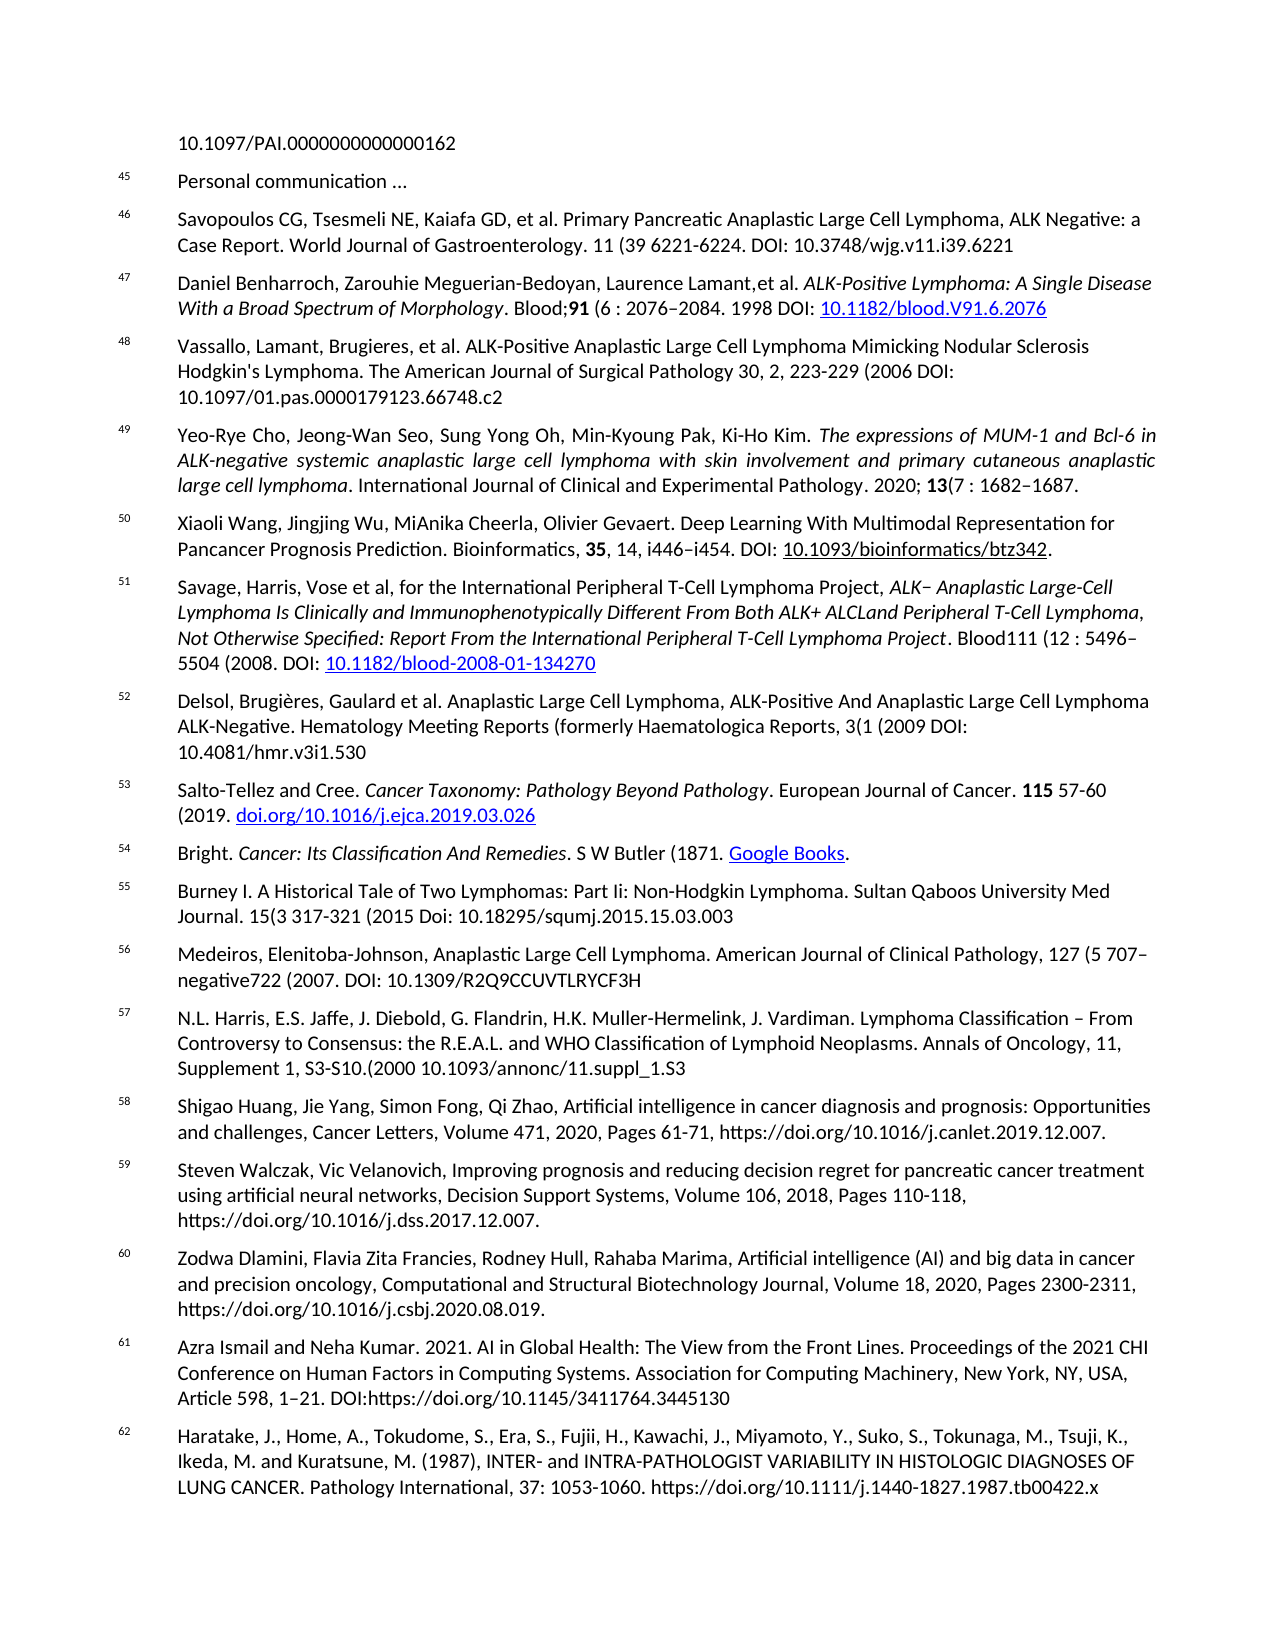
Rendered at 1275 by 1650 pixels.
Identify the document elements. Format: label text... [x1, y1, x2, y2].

list Haratake, J., Home, A., Tokudome, S., Era, S., Fujii, H., Kawachi, J., Miyamoto, Y., Suko, S., Tokunaga, M., Tsuji, K., Ikeda, M. and Kuratsune, M. (1987), INTER- and INTRA-PATHOLOGIST VARIABILITY IN HISTOLOGIC DIAGNOSES OF LUNG CANCER. Pathology International, 37: 1053-1060. https://doi.org/10.1111/j.1440-1827.1987.tb00422.x [118, 1423, 1157, 1499]
text Personal communication ... [118, 168, 1157, 194]
text Savopoulos CG, Tsesmeli NE, Kaiafa GD, et al. Primary Pancreatic Anaplastic Large Cell Lymphoma, ALK Negative: a Case Report. World Journal of Gastroenterology. 11 (39 6221-6224. DOI: 10.3748/wjg.v11.i39.6221 [118, 206, 1157, 257]
text Salto-Tellez and Cree. Cancer Taxonomy: Pathology Beyond Pathology. European Journal of Cancer. 115 57-60 (2019. doi.org/10.1016/j.ejca.2019.03.026 [118, 777, 1157, 828]
text Xiaoli Wang, Jingjing Wu, MiAnika Cheerla, Olivier Gevaert. Deep Learning With Multimodal Representation for Pancancer Prognosis Prediction. Bioinformatics, 35, 14, i446–i454. DOI: 10.1093/bioinformatics/btz342. [118, 511, 1157, 561]
text Vassallo, Lamant, Brugieres, et al. ALK-Positive Anaplastic Large Cell Lymphoma Mimicking Nodular Sclerosis Hodgkin's Lymphoma. The American Journal of Surgical Pathology 30, 2, 223-229 (2006 DOI: 10.1097/01.pas.0000179123.66748.c2 [118, 333, 1157, 409]
list Azra Ismail and Neha Kumar. 2021. AI in Global Health: The View from the Front Lines. Proceedings of the 2021 CHI Conference on Human Factors in Computing Systems. Association for Computing Machinery, New York, NY, USA, Article 598, 1–21. DOI:https://doi.org/10.1145/3411764.3445130 [118, 1334, 1157, 1411]
text N.L. Harris, E.S. Jaffe, J. Diebold, G. Flandrin, H.K. Muller-Hermelink, J. Vardiman. Lymphoma Classification – From Controversy to Consensus: the R.E.A.L. and WHO Classification of Lymphoid Neoplasms. Annals of Oncology, 11, Supplement 1, S3-S10.(2000 10.1093/annonc/11.suppl_1.S3 [118, 1005, 1157, 1081]
text Burney I. A Historical Tale of Two Lymphomas: Part Ii: Non-Hodgkin Lymphoma. Sultan Qaboos University Med Journal. 15(3 317-321 (2015 Doi: 10.18295/squmj.2015.15.03.003 [118, 878, 1157, 929]
list Zodwa Dlamini, Flavia Zita Francies, Rodney Hull, Rahaba Marima, Artificial intelligence (AI) and big data in cancer and precision oncology, Computational and Structural Biotechnology Journal, Volume 18, 2020, Pages 2300-2311, https://doi.org/10.1016/j.csbj.2020.08.019. [118, 1246, 1157, 1322]
text Medeiros, Elenitoba-Johnson, Anaplastic Large Cell Lymphoma. American Journal of Clinical Pathology, 127 (5 707–negative722 (2007. DOI: 10.1309/R2Q9CCUVTLRYCF3H [118, 941, 1157, 992]
list Shigao Huang, Jie Yang, Simon Fong, Qi Zhao, Artificial intelligence in cancer diagnosis and prognosis: Opportunities and challenges, Cancer Letters, Volume 471, 2020, Pages 61-71, https://doi.org/10.1016/j.canlet.2019.12.007. [118, 1093, 1157, 1144]
text 10.1097/PAI.0000000000000162 [118, 131, 1157, 156]
text Delsol, Brugières, Gaulard et al. Anaplastic Large Cell Lymphoma, ALK-Positive And Anaplastic Large Cell Lymphoma ALK-Negative. Hematology Meeting Reports (formerly Haematologica Reports, 3(1 (2009 DOI: 10.4081/hmr.v3i1.530 [118, 688, 1157, 764]
text Bright. Cancer: Its Classification And Remedies. S W Butler (1871. Google Books. [118, 840, 1157, 866]
list Steven Walczak, Vic Velanovich, Improving prognosis and reducing decision regret for pancreatic cancer treatment using artificial neural networks, Decision Support Systems, Volume 106, 2018, Pages 110-118, https://doi.org/10.1016/j.dss.2017.12.007. [118, 1157, 1157, 1233]
text Yeo-Rye Cho, Jeong-Wan Seo, Sung Yong Oh, Min-Kyoung Pak, Ki-Ho Kim. The expressions of MUM-1 and Bcl-6 in ALK-negative systemic anaplastic large cell lymphoma with skin involvement and primary cutaneous anaplastic large cell lymphoma. International Journal of Clinical and Experimental Pathology. 2020; 13(7 : 1682–1687. [118, 422, 1157, 498]
text Savage, Harris, Vose et al, for the International Peripheral T-Cell Lymphoma Project, ALK− Anaplastic Large-Cell Lymphoma Is Clinically and Immunophenotypically Different From Both ALK+ ALCLand Peripheral T-Cell Lymphoma, Not Otherwise Specified: Report From the International Peripheral T-Cell Lymphoma Project. Blood111 (12 : 5496–5504 (2008. DOI: 10.1182/blood-2008-01-134270 [118, 574, 1157, 676]
text Daniel Benharroch, Zarouhie Meguerian-Bedoyan, Laurence Lamant,et al. ALK-Positive Lymphoma: A Single Disease With a Broad Spectrum of Morphology. Blood;91 (6 : 2076–2084. 1998 DOI: 10.1182/blood.V91.6.2076 [118, 270, 1157, 321]
